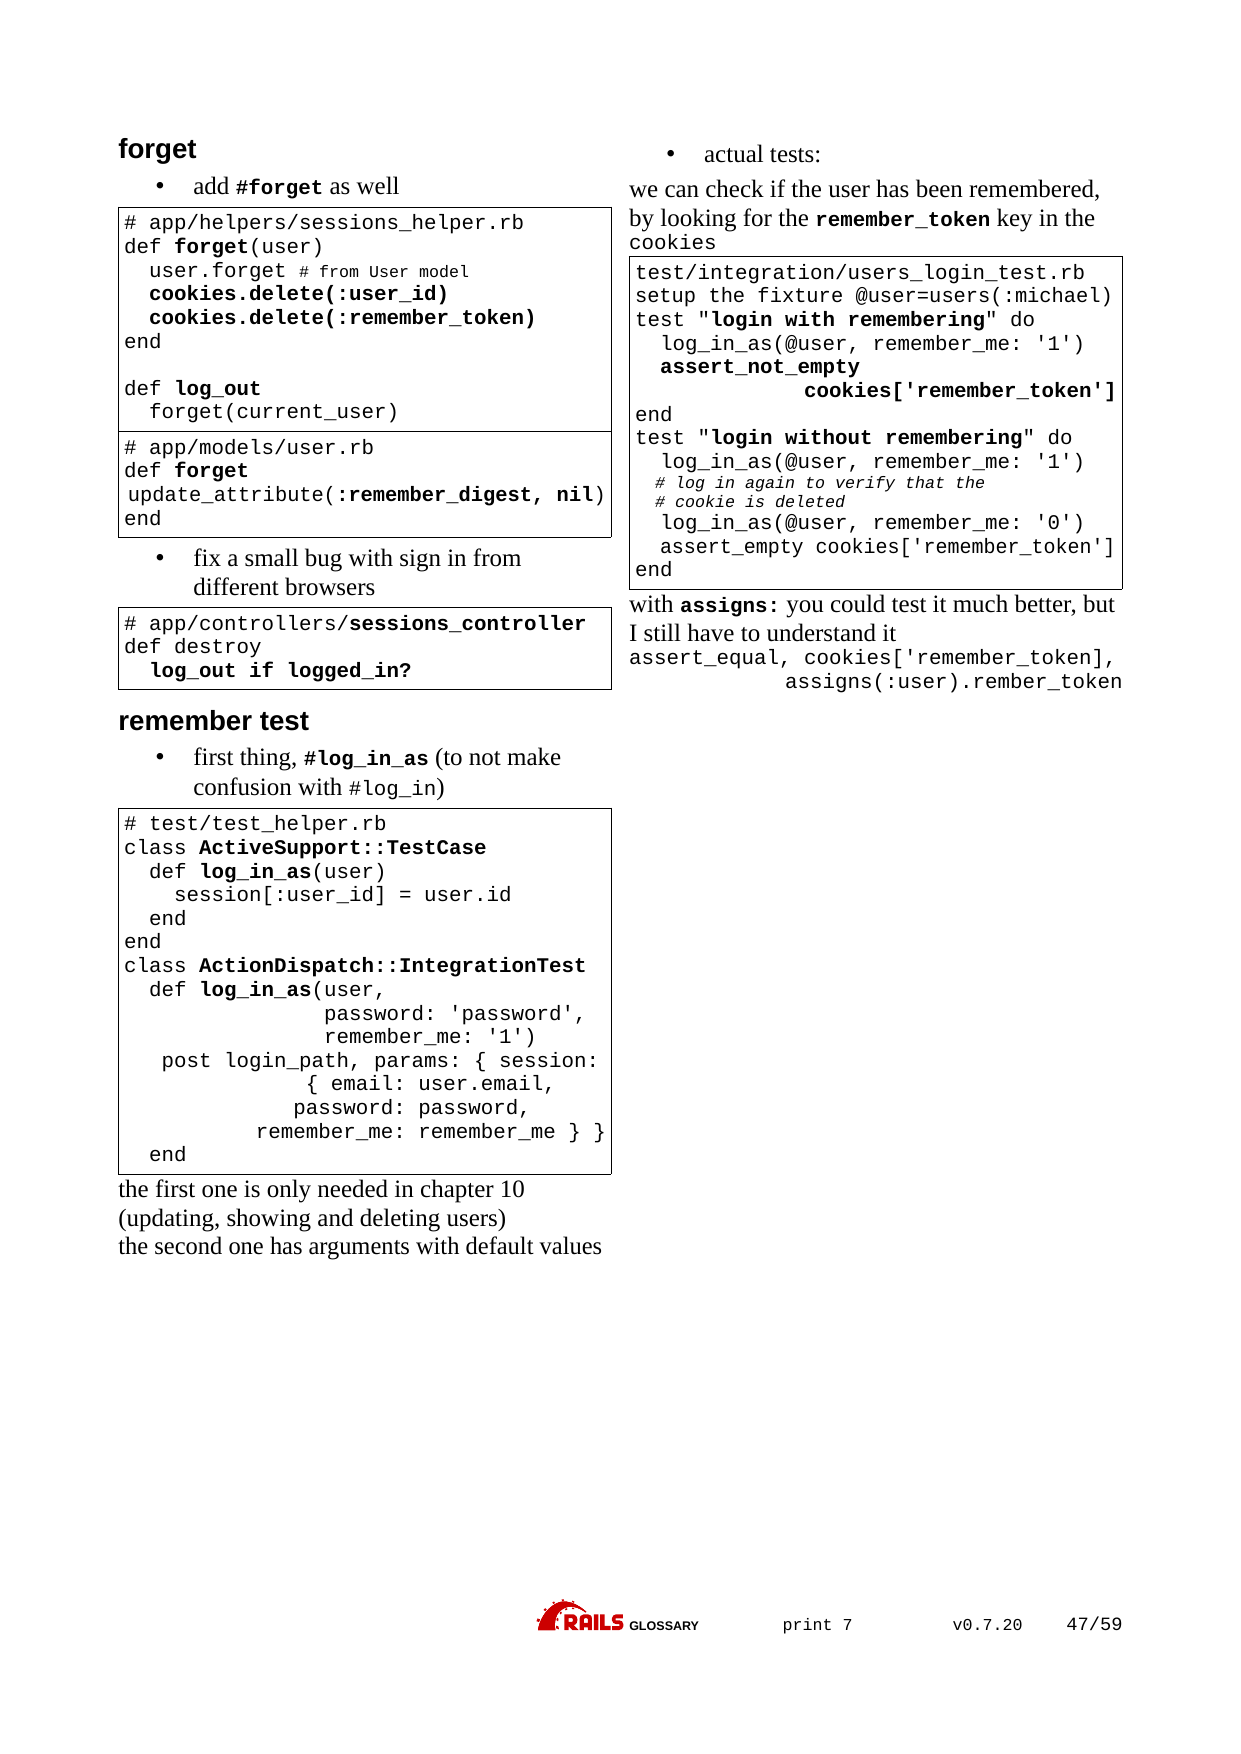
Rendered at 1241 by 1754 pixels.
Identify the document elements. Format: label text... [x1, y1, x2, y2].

text we can check if the user has been remembered, by looking for the remember_token key in the cookies [629, 174, 1122, 256]
subtitle remember test [118, 704, 611, 736]
text the second one has arguments with default values [118, 1231, 611, 1260]
list fix a small bug with sign in from different browsers [156, 543, 611, 601]
table_cell # app/models/user.rb def forget update_attribute(:remember_digest, nil) end [119, 432, 611, 537]
list add #forget as well [156, 171, 611, 200]
text assert_equal, cookies['remember_token], [629, 647, 1122, 671]
table_header # app/controllers/sessions_controller def destroy log_out if logged_in? [119, 608, 611, 689]
subtitle forget [118, 133, 611, 165]
text with assigns: you could test it much better, but I still have to understand it [629, 590, 1122, 647]
list first thing, #log_in_as (to not make confusion with #log_in) [156, 742, 611, 801]
table_header test/integration/users_login_test.rb setup the fixture @user=users(:michael) test "login with remembering" do log_in_as(@user, remember_me: '1') assert_not_empty cookies['remember_token'] end test "login without remembering" do log_in_as(@user, remember_me: '1') # log in again to verify that the # cookie is deleted log_in_as(@user, remember_me: '0') assert_empty cookies['remember_token'] end [630, 257, 1122, 589]
list actual tests: [666, 139, 1122, 168]
text the first one is only needed in chapter 10 (updating, showing and deleting users) [118, 1175, 611, 1231]
table_header # app/helpers/sessions_helper.rb def forget(user) user.forget # from User model cookies.delete(:user_id) cookies.delete(:remember_token) end def log_out forget(current_user) [119, 208, 611, 431]
table_header # test/test_helper.rb class ActiveSupport::TestCase def log_in_as(user) session[:user_id] = user.id end end class ActionDispatch::IntegrationTest def log_in_as(user, password: 'password', remember_me: '1') post login_path, params: { session: { email: user.email, password: password, remember_me: remember_me } } end [119, 809, 611, 1174]
subtitle assigns(:user).rember_token [629, 671, 1122, 694]
